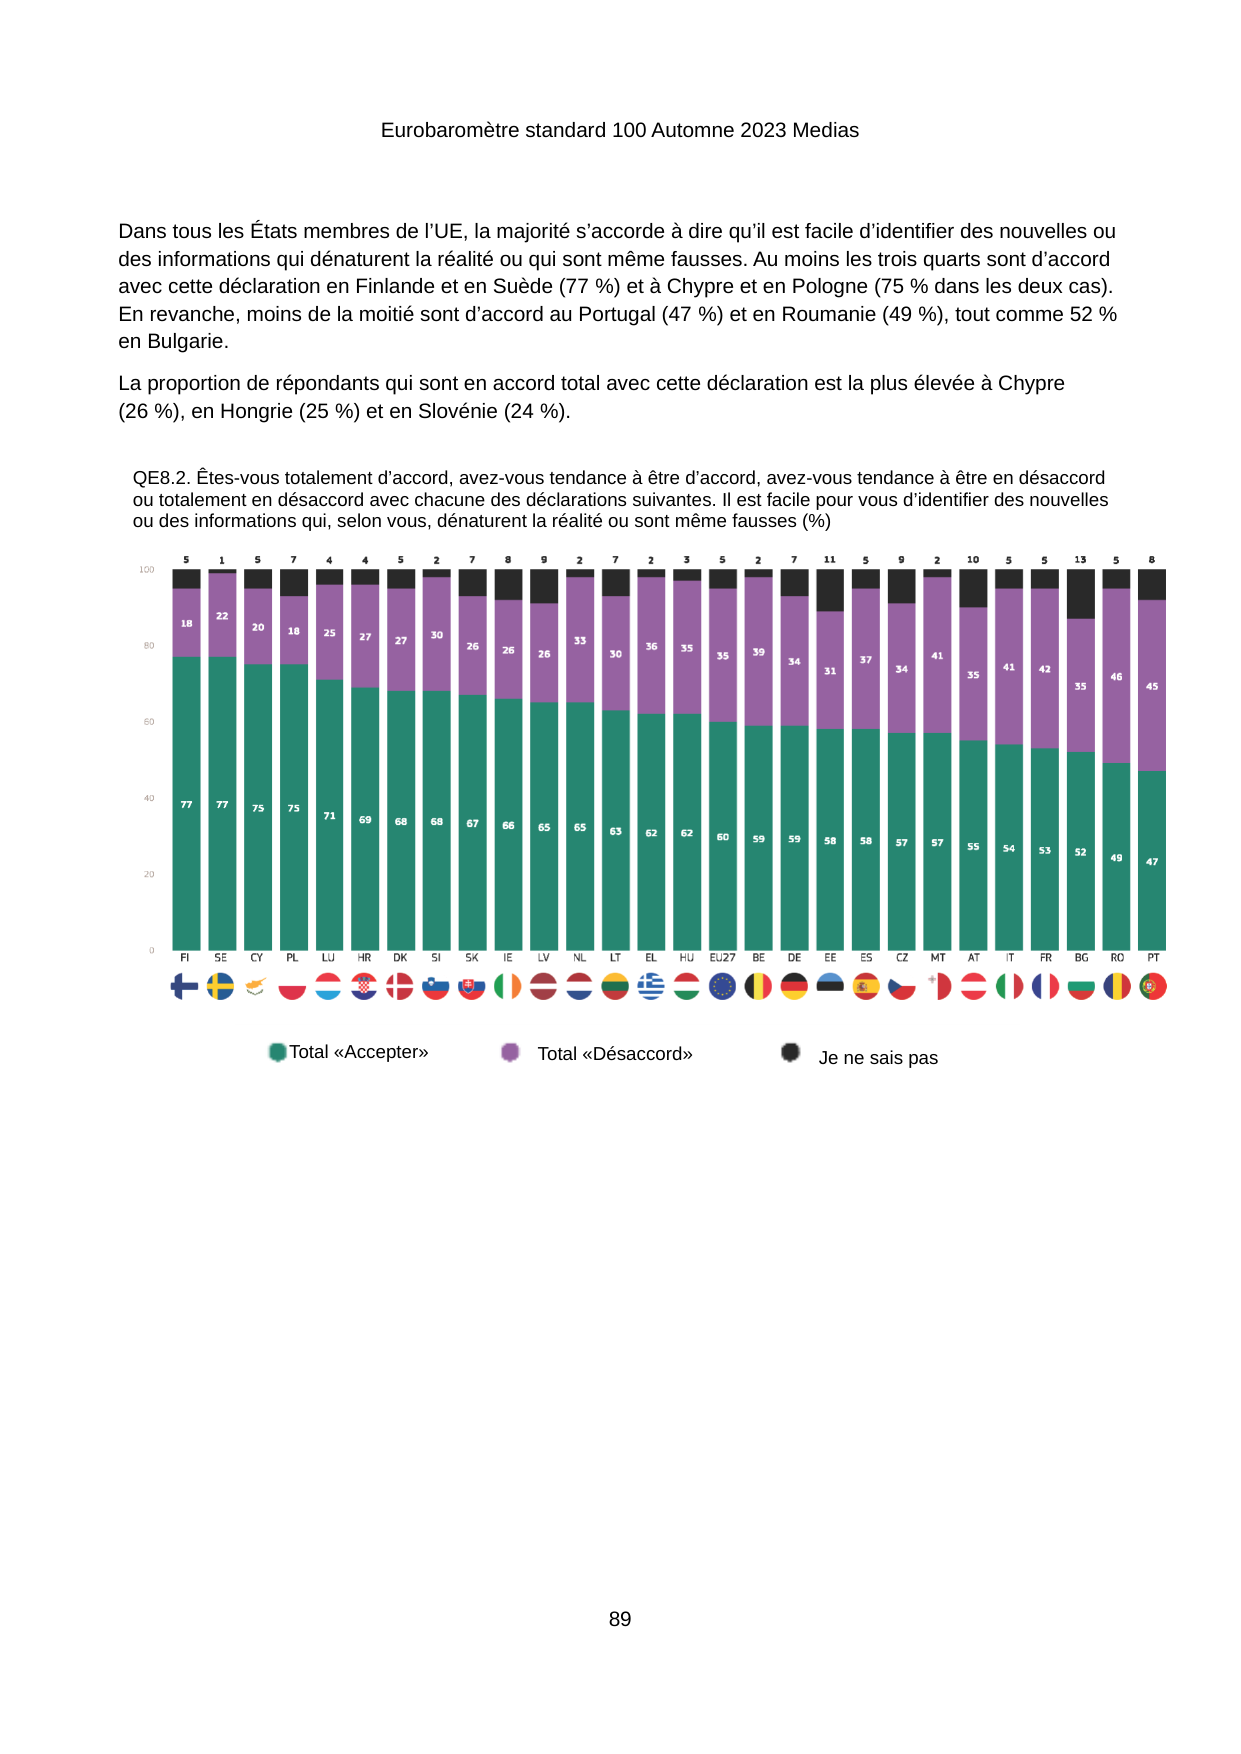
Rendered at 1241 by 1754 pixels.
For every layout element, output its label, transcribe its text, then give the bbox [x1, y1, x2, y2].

text La proportion de répondants qui sont en accord total avec cette déclaration est la plus élevée à Chypre (26 %), en Hongrie (25 %) et en Slovénie (24 %). [118, 371, 1122, 423]
picture [235, 1023, 1020, 1094]
picture [131, 550, 1173, 1006]
text Dans tous les États membres de l’UE, la majorité s’accorde à dire qu’il est facile d’identifier des nouvelles ou des informations qui dénaturent la réalité ou qui sont même fausses. Au moins les trois quarts sont d’accord avec cette déclaration en Finlande et en Suède (77 %) et à Chypre et en Pologne (75 % dans les deux cas). En revanche, moins de la moitié sont d’accord au Portugal (47 %) et en Roumanie (49 %), tout comme 52 % en Bulgarie. [118, 219, 1122, 353]
